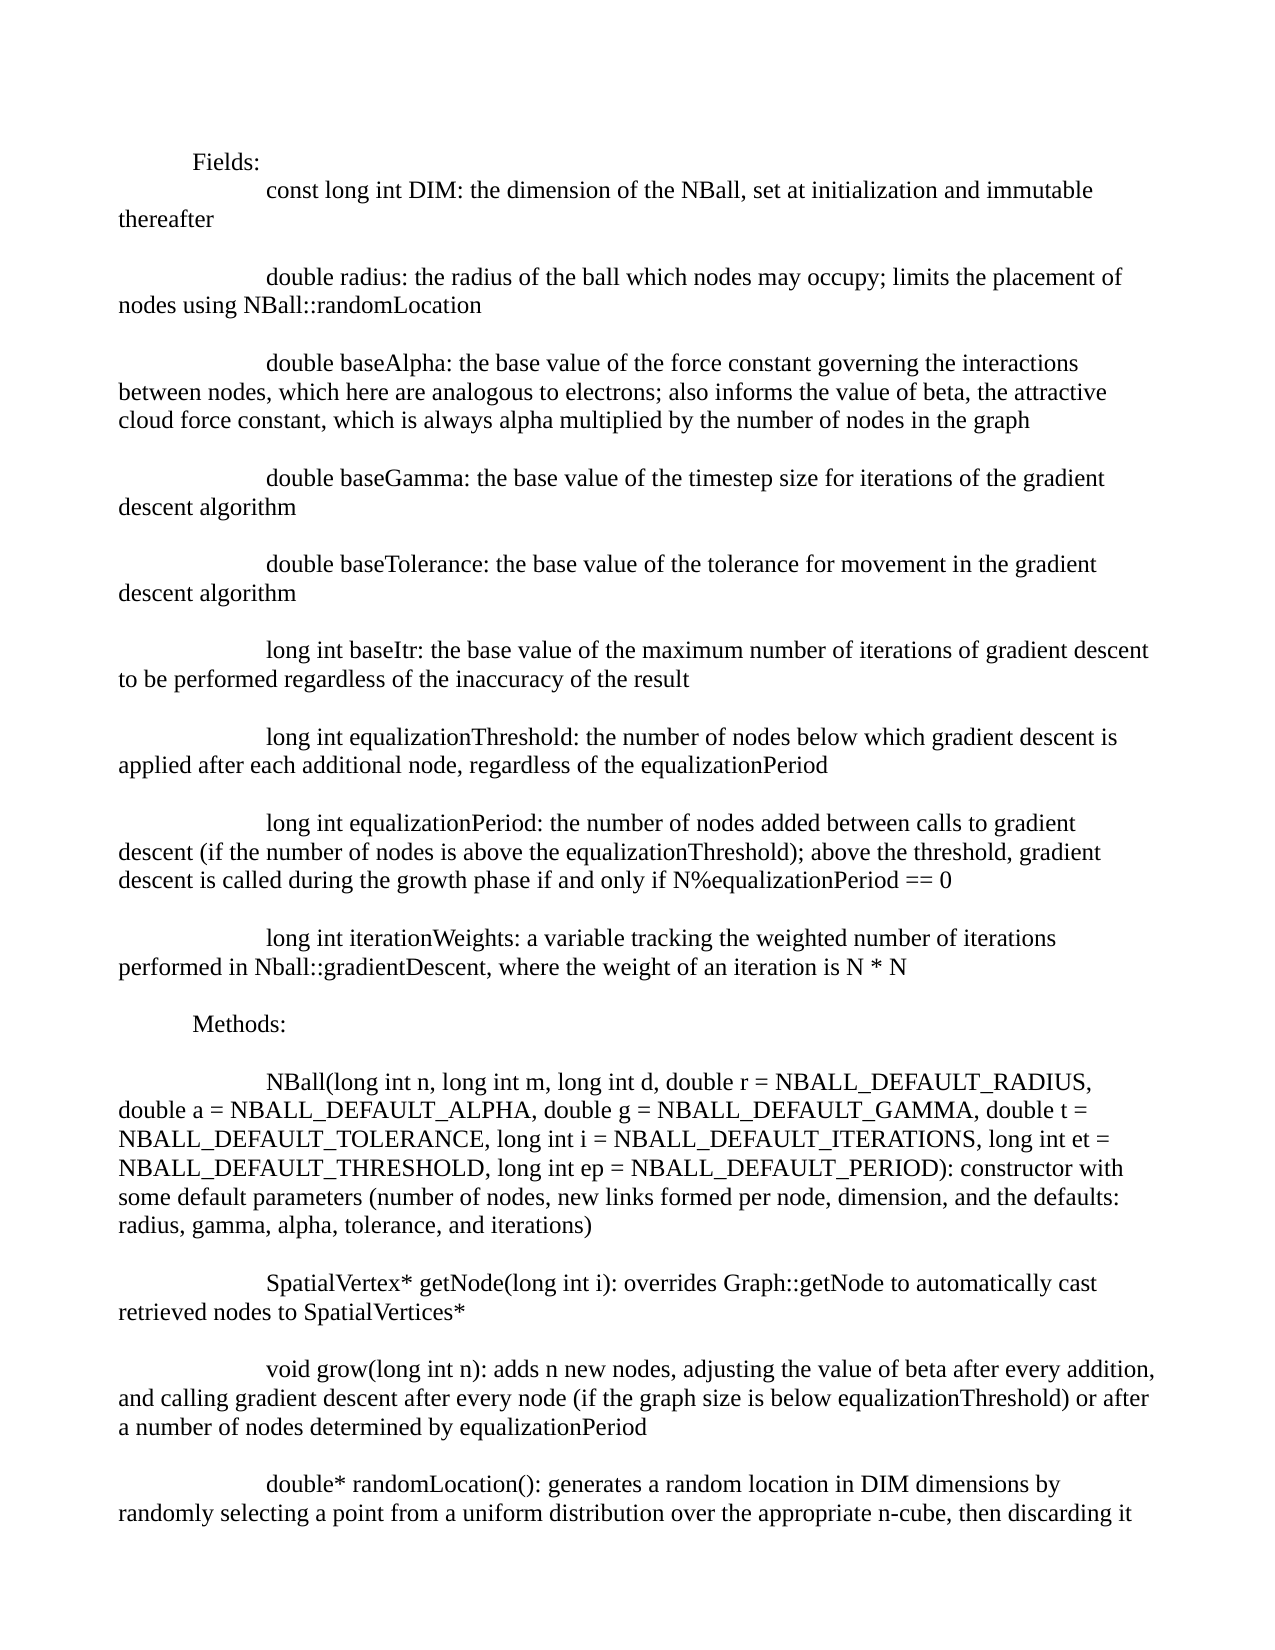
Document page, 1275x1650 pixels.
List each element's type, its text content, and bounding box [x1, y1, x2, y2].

text long int iterationWeights: a variable tracking the weighted number of iterations performed in Nball::gradientDescent, where the weight of an iteration is N * N [118, 923, 1157, 981]
text double baseGamma: the base value of the timestep size for iterations of the gradient descent algorithm [118, 463, 1157, 521]
text Fields: [118, 147, 1157, 176]
text long int equalizationPeriod: the number of nodes added between calls to gradient descent (if the number of nodes is above the equalizationThreshold); above the threshold, gradient descent is called during the growth phase if and only if N%equalizationPeriod == 0 [118, 808, 1157, 894]
text void grow(long int n): adds n new nodes, adjusting the value of beta after every addition, and calling gradient descent after every node (if the graph size is below equalizationThreshold) or after a number of nodes determined by equalizationPeriod [118, 1354, 1157, 1441]
text long int equalizationThreshold: the number of nodes below which gradient descent is applied after each additional node, regardless of the equalizationPeriod [118, 722, 1157, 779]
text NBall(long int n, long int m, long int d, double r = NBALL_DEFAULT_RADIUS, double a = NBALL_DEFAULT_ALPHA, double g = NBALL_DEFAULT_GAMMA, double t = NBALL_DEFAULT_TOLERANCE, long int i = NBALL_DEFAULT_ITERATIONS, long int et = NBALL_DEFAULT_THRESHOLD, long int ep = NBALL_DEFAULT_PERIOD): constructor with some default parameters (number of nodes, new links formed per node, dimension, and the defaults: radius, gamma, alpha, tolerance, and iterations) [118, 1067, 1157, 1239]
text double* randomLocation(): generates a random location in DIM dimensions by randomly selecting a point from a uniform distribution over the appropriate n-cube, then discarding it [118, 1469, 1157, 1527]
text long int baseItr: the base value of the maximum number of iterations of gradient descent to be performed regardless of the inaccuracy of the result [118, 636, 1157, 693]
text Methods: [118, 1009, 1157, 1038]
text SpatialVertex* getNode(long int i): overrides Graph::getNode to automatically cast retrieved nodes to SpatialVertices* [118, 1268, 1157, 1326]
text double baseAlpha: the base value of the force constant governing the interactions between nodes, which here are analogous to electrons; also informs the value of beta, the attractive cloud force constant, which is always alpha multiplied by the number of nodes in the graph [118, 348, 1157, 434]
text double radius: the radius of the ball which nodes may occupy; limits the placement of nodes using NBall::randomLocation [118, 262, 1157, 319]
text const long int DIM: the dimension of the NBall, set at initialization and immutable thereafter [118, 176, 1157, 233]
text double baseTolerance: the base value of the tolerance for movement in the gradient descent algorithm [118, 549, 1157, 607]
